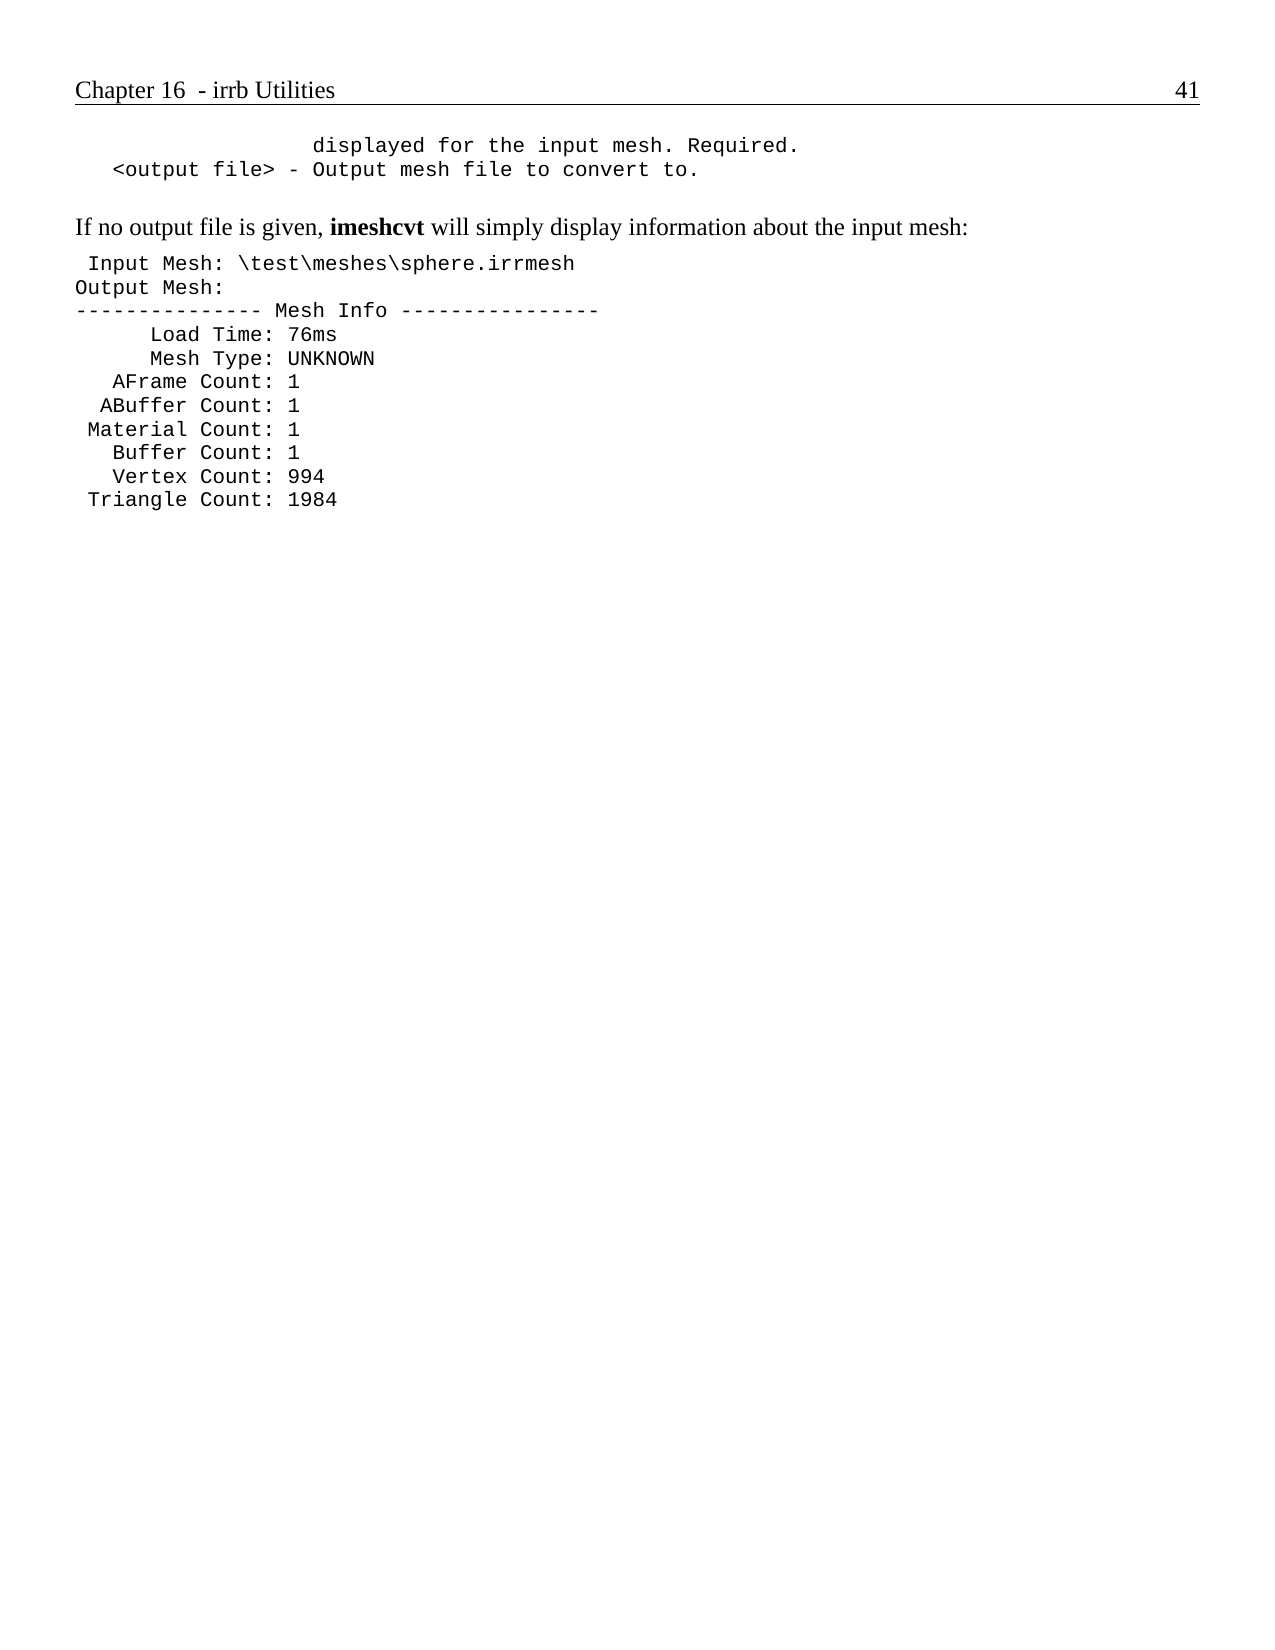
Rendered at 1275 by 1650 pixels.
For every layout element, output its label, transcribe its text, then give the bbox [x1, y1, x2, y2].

text Mesh Type: UNKNOWN [75, 348, 1200, 371]
text <output file> - Output mesh file to convert to. [75, 159, 1200, 182]
text Buffer Count: 1 [75, 442, 1200, 466]
text Output Mesh: [75, 277, 1200, 300]
text displayed for the input mesh. Required. [75, 135, 1200, 159]
text ABuffer Count: 1 [75, 395, 1200, 418]
text Triangle Count: 1984 [75, 489, 1200, 513]
text Material Count: 1 [75, 418, 1200, 442]
text Input Mesh: \test\meshes\sphere.irrmesh [75, 253, 1200, 277]
text AFrame Count: 1 [75, 371, 1200, 395]
text --------------- Mesh Info ---------------- [75, 300, 1200, 324]
text If no output file is given, imeshcvt will simply display information about the input mesh: [75, 212, 1200, 241]
text Vertex Count: 994 [75, 466, 1200, 489]
text Load Time: 76ms [75, 324, 1200, 348]
